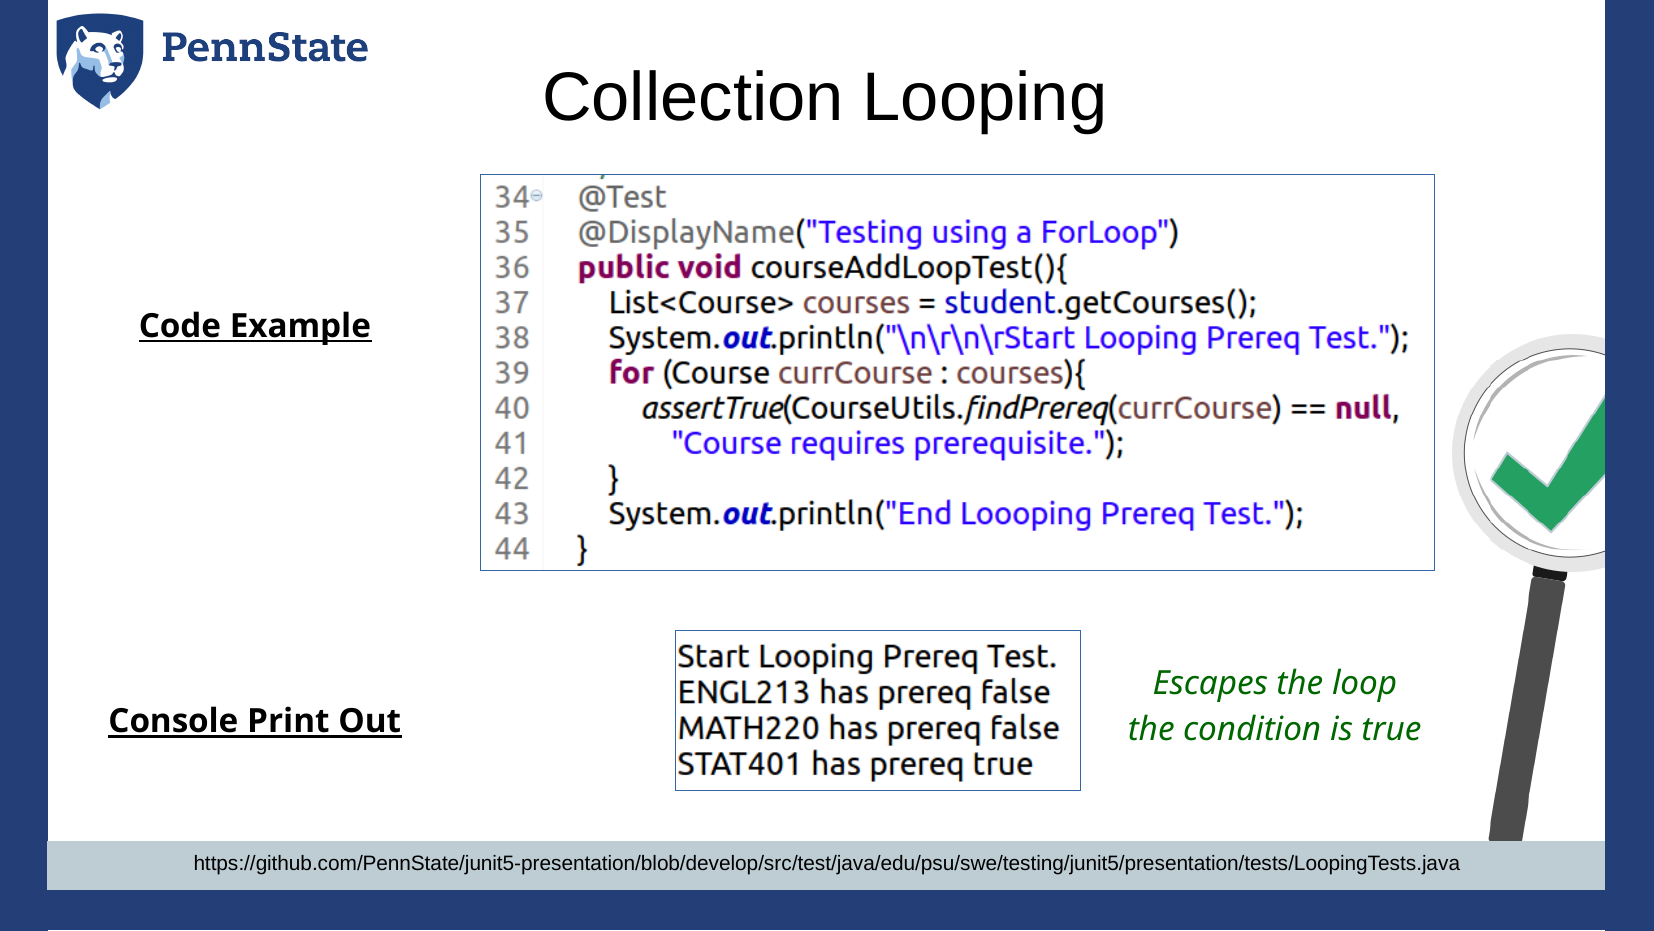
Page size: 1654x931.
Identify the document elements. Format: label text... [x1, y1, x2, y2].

picture [1452, 334, 1605, 841]
picture [48, 0, 411, 152]
picture [675, 629, 1081, 791]
title Code Example [105, 294, 406, 355]
title Collection Looping [60, 19, 1591, 175]
title https://github.com/PennState/junit5-presentation/blob/develop/src/test/java/edu/psu/swe/testing/junit5/presentation/tests/LoopingTests.java [120, 816, 1534, 911]
picture [480, 174, 1435, 571]
title Escapes the loop the condition is true [1125, 663, 1426, 746]
title Console Print Out [105, 690, 406, 751]
